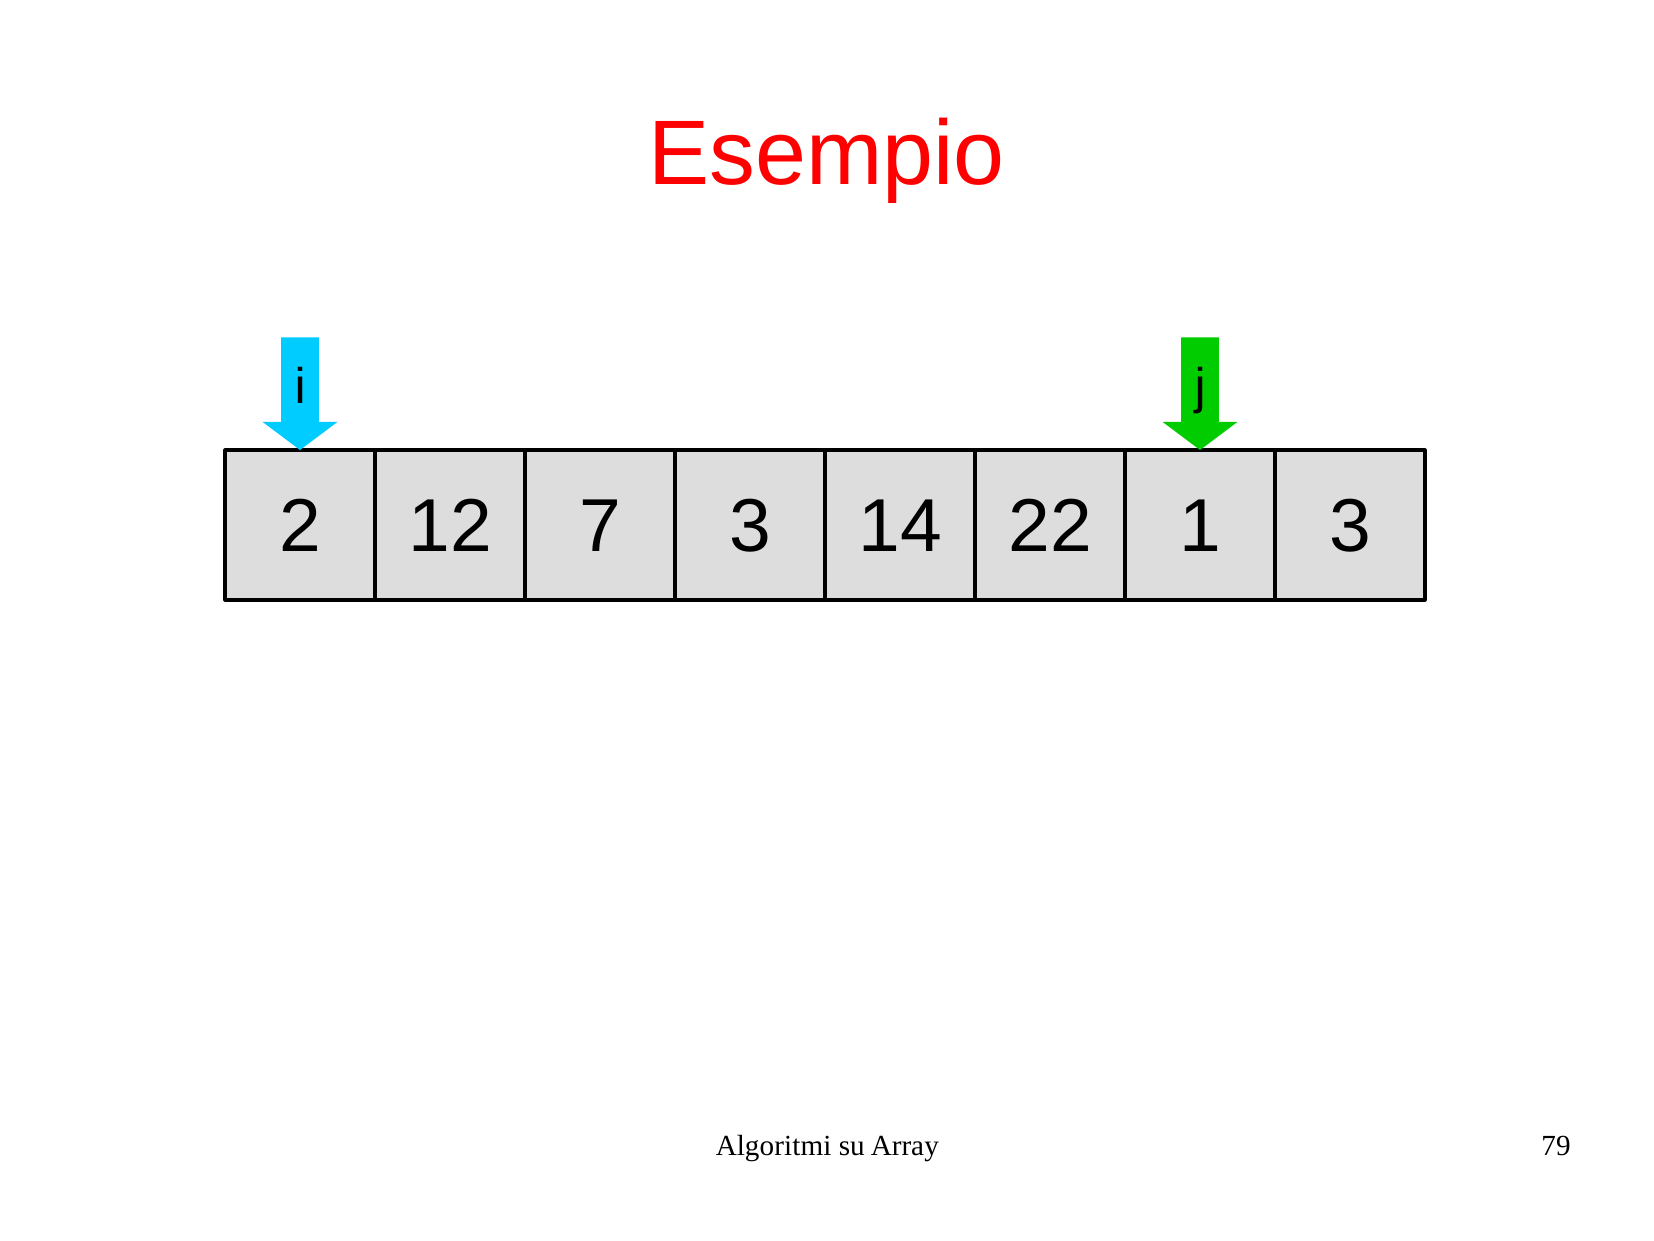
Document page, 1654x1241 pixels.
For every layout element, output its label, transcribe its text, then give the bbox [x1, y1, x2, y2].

text_box 3 [675, 450, 825, 601]
text_box 1 [1125, 450, 1275, 601]
text_box j [1162, 337, 1238, 451]
text_box i [262, 337, 338, 451]
text_box 2 [225, 450, 376, 601]
text_box 3 [1275, 450, 1426, 601]
text_box 12 [376, 450, 525, 601]
title Esempio [82, 49, 1571, 257]
text_box 14 [825, 450, 975, 601]
text_box 7 [525, 450, 675, 601]
text_box 22 [975, 450, 1125, 601]
